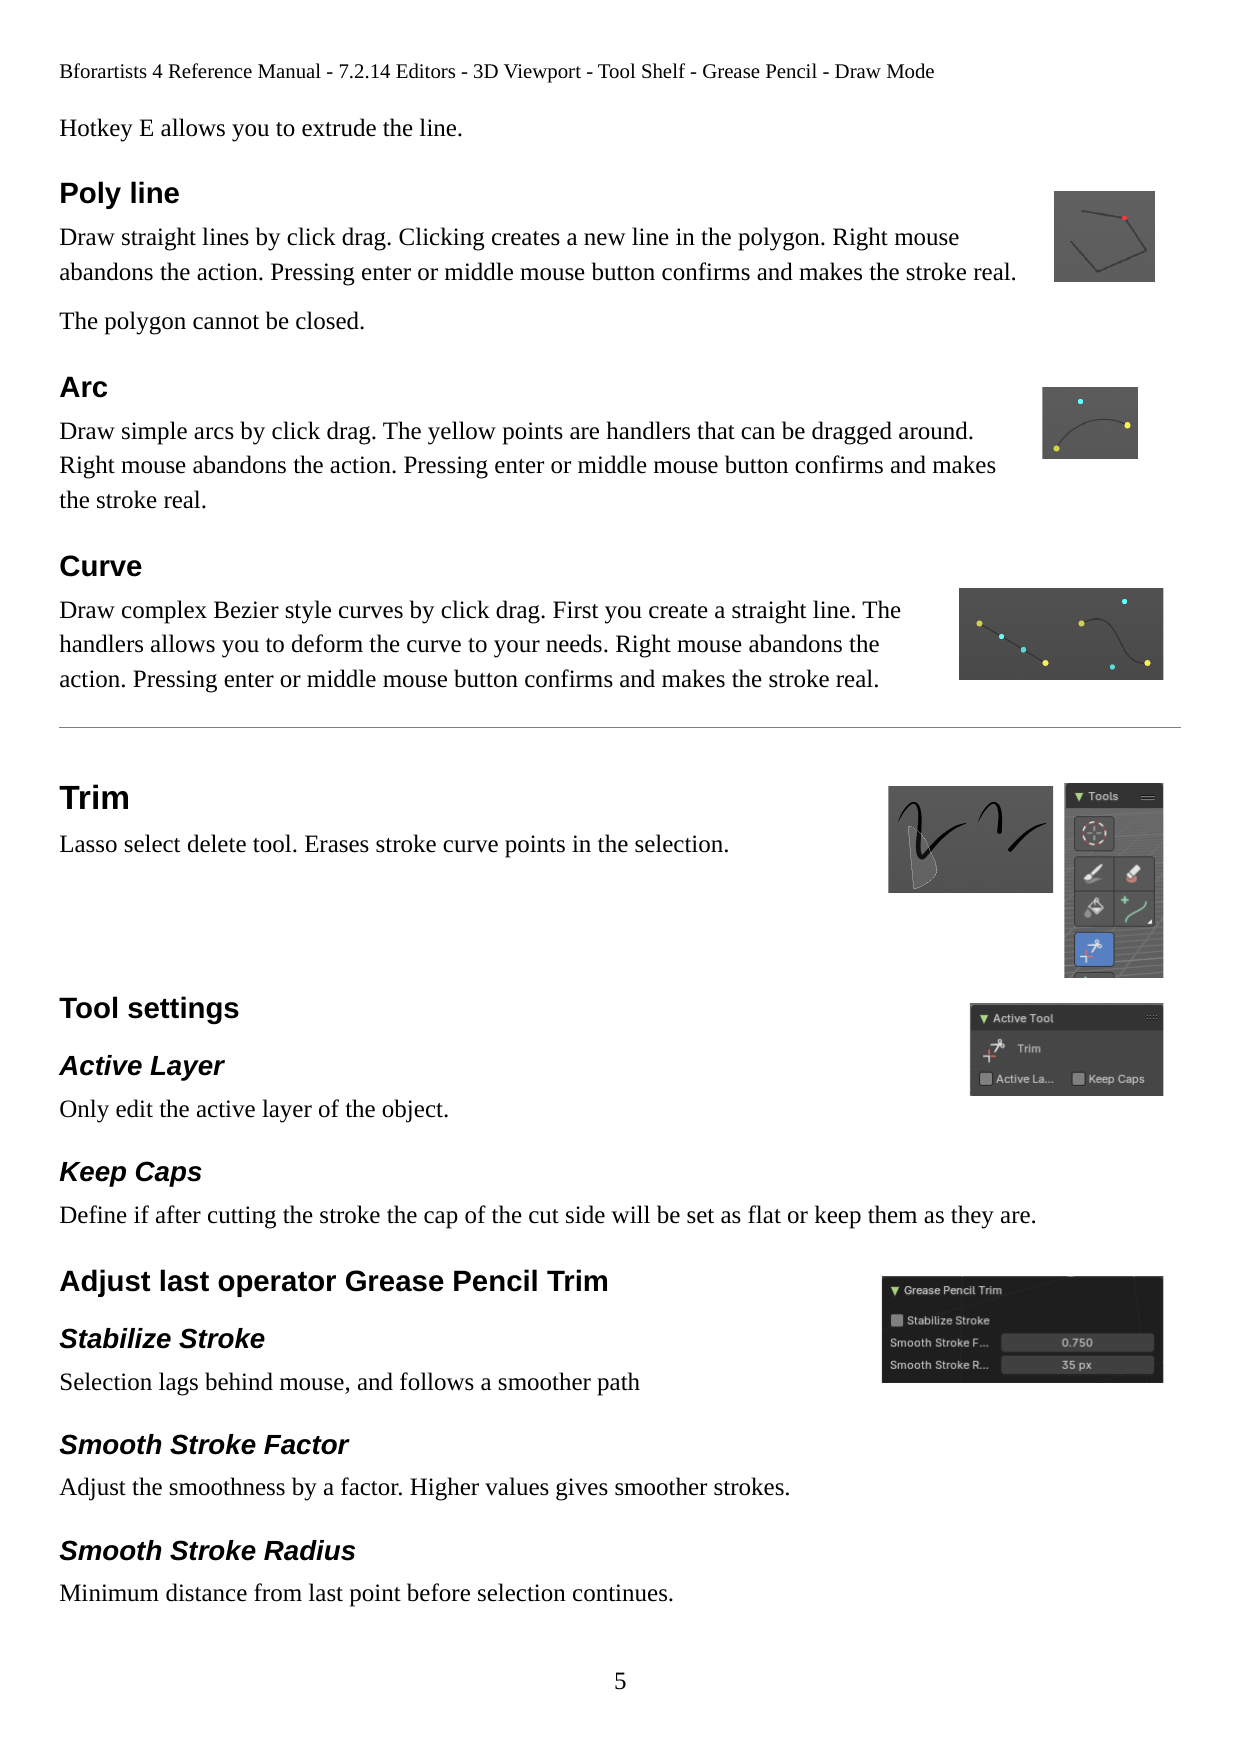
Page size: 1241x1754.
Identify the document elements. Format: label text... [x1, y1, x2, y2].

text Draw complex Bezier style curves by click drag. First you create a straight line. The handlers allows you to deform the curve to your needs. Right mouse abandons the action. Pressing enter or middle mouse button confirms and makes the stroke real. [59, 595, 1181, 692]
subtitle Smooth Stroke Radius [59, 1534, 1181, 1566]
subtitle Smooth Stroke Factor [59, 1428, 1181, 1460]
subtitle Adjust last operator Grease Pencil Trim [59, 1263, 1181, 1297]
text Minimum distance from last point before selection continues. [59, 1578, 1181, 1607]
subtitle Tool settings [59, 991, 1181, 1024]
subtitle Curve [59, 548, 1181, 582]
text Hotkey E allows you to extrude the line. [59, 113, 1181, 141]
picture [969, 1003, 1164, 1096]
text Selection lags behind mouse, and follows a smoother path [59, 1367, 1181, 1395]
text Adjust the smoothness by a factor. Higher values gives smoother strokes. [59, 1472, 1181, 1501]
text Draw simple arcs by click drag. The yellow points are handlers that can be dragged around. Right mouse abandons the action. Pressing enter or middle mouse button confirms and makes the stroke real. [59, 416, 1181, 514]
picture [881, 1276, 1164, 1383]
subtitle [1164, 1049, 1181, 1081]
subtitle [1164, 1322, 1181, 1354]
picture [1054, 191, 1155, 282]
picture [888, 786, 1054, 893]
text The polygon cannot be closed. [59, 306, 1181, 335]
picture [1042, 387, 1138, 459]
subtitle Stabilize Stroke [59, 1322, 881, 1354]
text Only edit the active layer of the object. [59, 1094, 1181, 1123]
picture [959, 588, 1164, 680]
subtitle Keep Caps [59, 1155, 1181, 1187]
subtitle Trim [59, 778, 1181, 816]
picture [1064, 783, 1164, 978]
subtitle Active Layer [59, 1049, 969, 1081]
text Draw straight lines by click drag. Clicking creates a new line in the polygon. Right mouse abandons the action. Pressing enter or middle mouse button confirms and makes the stroke real. [59, 222, 1181, 286]
subtitle Arc [59, 370, 1181, 403]
text Define if after cutting the stroke the cap of the cut side will be set as flat or keep them as they are. [59, 1200, 1181, 1228]
text Lasso select delete tool. Erases stroke curve points in the selection. [59, 829, 888, 858]
subtitle Poly line [59, 176, 1181, 210]
